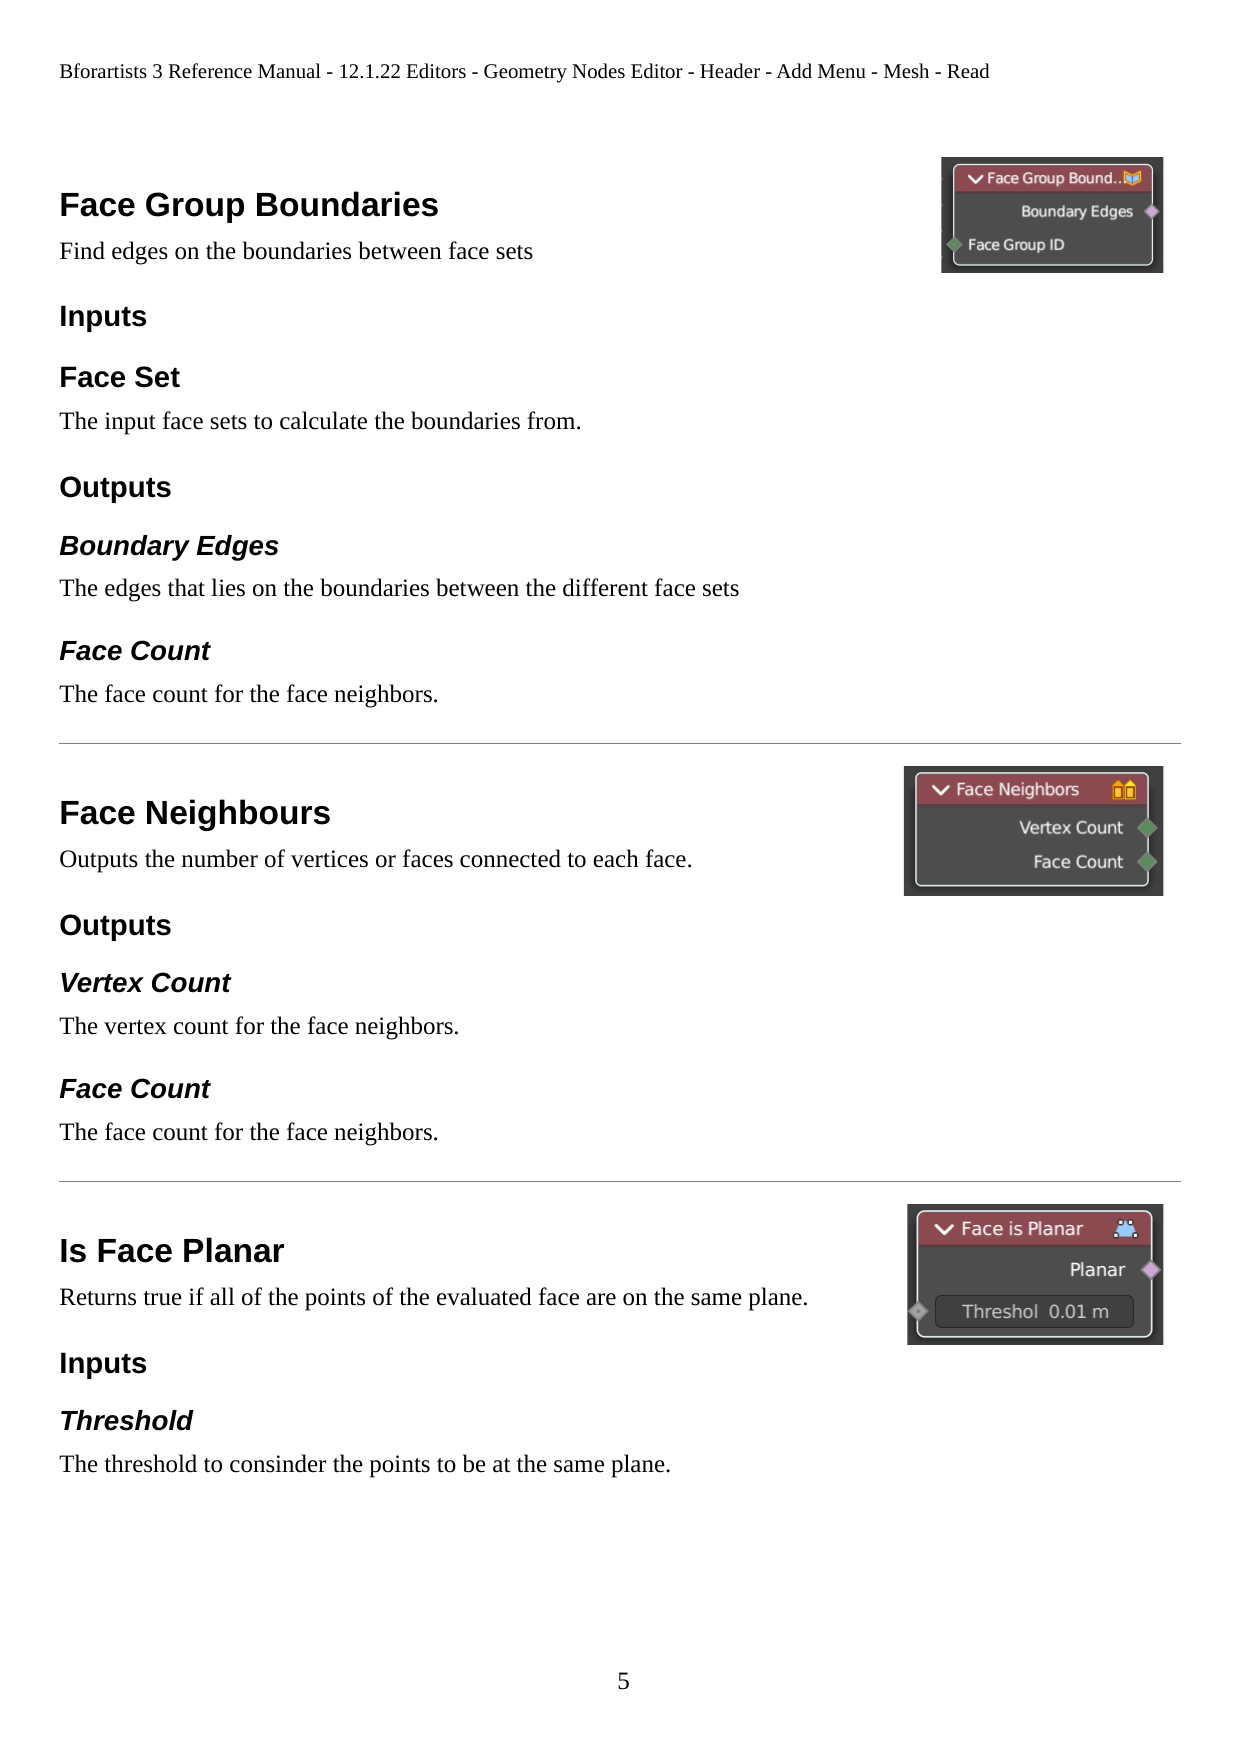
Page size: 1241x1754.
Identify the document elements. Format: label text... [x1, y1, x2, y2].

text The vertex count for the face neighbors. [59, 1011, 1181, 1040]
text The threshold to consinder the points to be at the same plane. [59, 1449, 1181, 1478]
text Find edges on the boundaries between face sets [59, 236, 941, 264]
picture [941, 157, 1164, 273]
subtitle Inputs [59, 1346, 1181, 1380]
subtitle [1164, 184, 1181, 223]
picture [903, 766, 1164, 896]
subtitle [1164, 793, 1181, 832]
subtitle Face Group Boundaries [59, 184, 941, 223]
subtitle Face Count [59, 1073, 1181, 1104]
text The input face sets to calculate the boundaries from. [59, 406, 1181, 435]
subtitle Outputs [59, 908, 1181, 942]
subtitle Face Set [59, 360, 1181, 394]
subtitle Face Count [59, 635, 1181, 667]
text Outputs the number of vertices or faces connected to each face. [59, 844, 903, 873]
subtitle [1164, 1231, 1181, 1270]
subtitle Threshold [59, 1405, 1181, 1437]
text The face count for the face neighbors. [59, 679, 1181, 708]
text Returns true if all of the points of the evaluated face are on the same plane. [59, 1282, 907, 1311]
subtitle Inputs [59, 299, 1181, 333]
subtitle Outputs [59, 470, 1181, 504]
picture [907, 1204, 1164, 1345]
subtitle Boundary Edges [59, 529, 1181, 561]
subtitle Is Face Planar [59, 1231, 907, 1270]
text The edges that lies on the boundaries between the different face sets [59, 573, 1181, 602]
subtitle Vertex Count [59, 967, 1181, 999]
subtitle Face Neighbours [59, 793, 903, 832]
text The face count for the face neighbors. [59, 1117, 1181, 1146]
